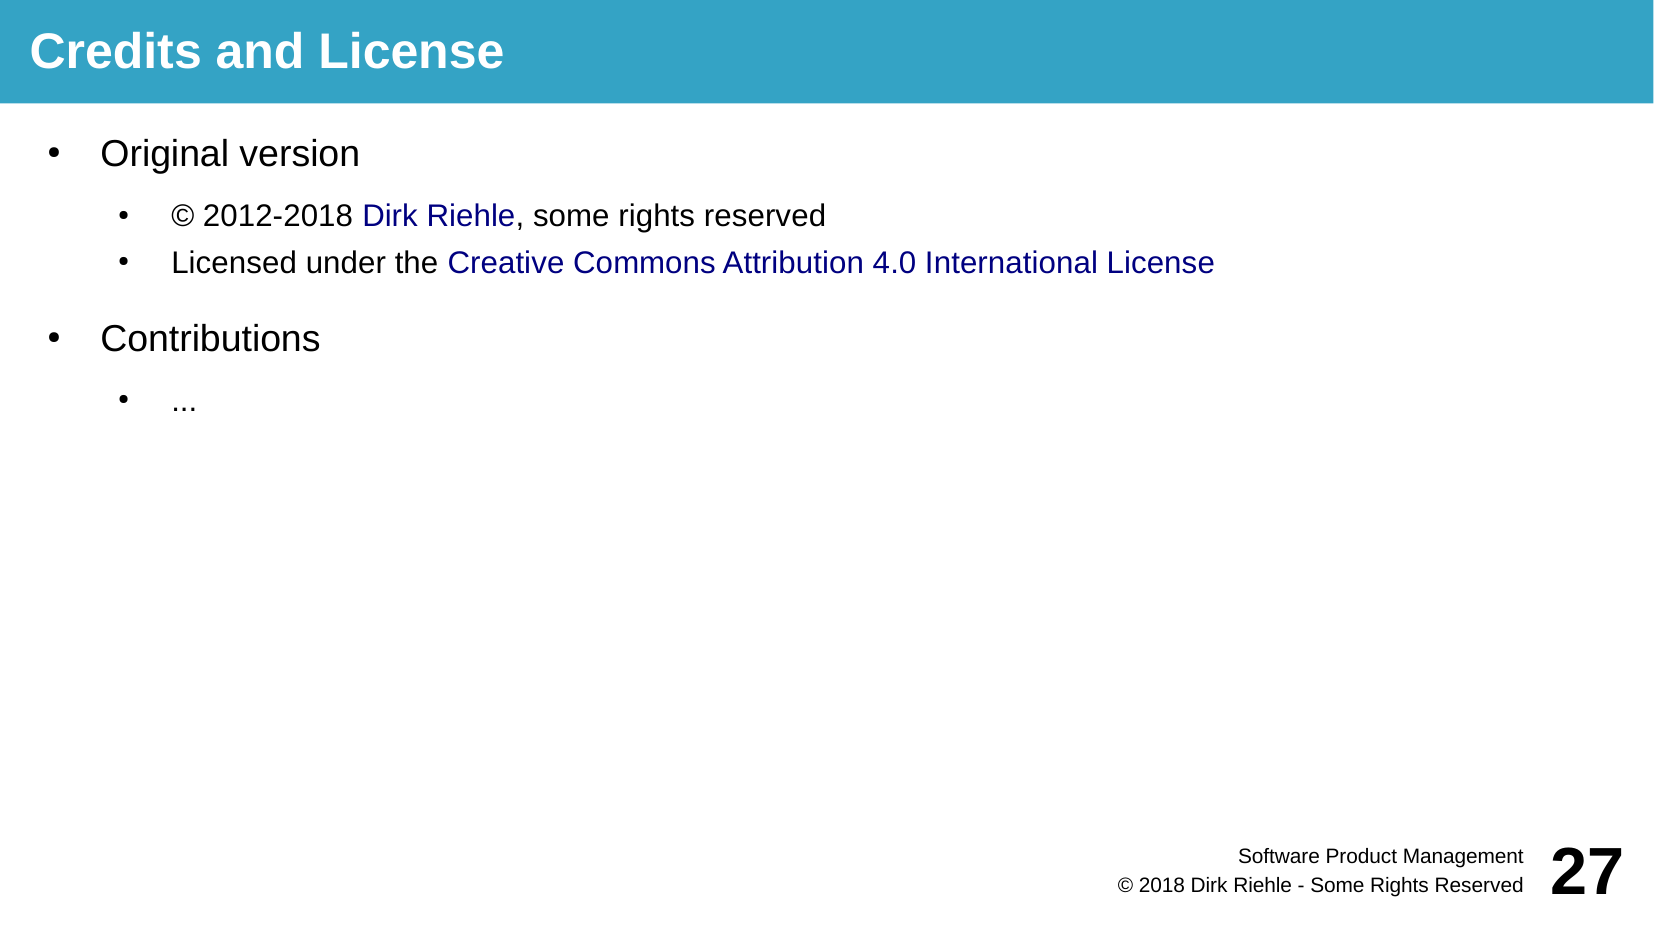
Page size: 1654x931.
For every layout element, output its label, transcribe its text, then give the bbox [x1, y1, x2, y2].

title Credits and License [0, 0, 1654, 104]
list Original version © 2012-2018 Dirk Riehle, some rights reserved Licensed under the Creative Commons Attribution 4.0 International License Contributions ... [29, 132, 1625, 813]
